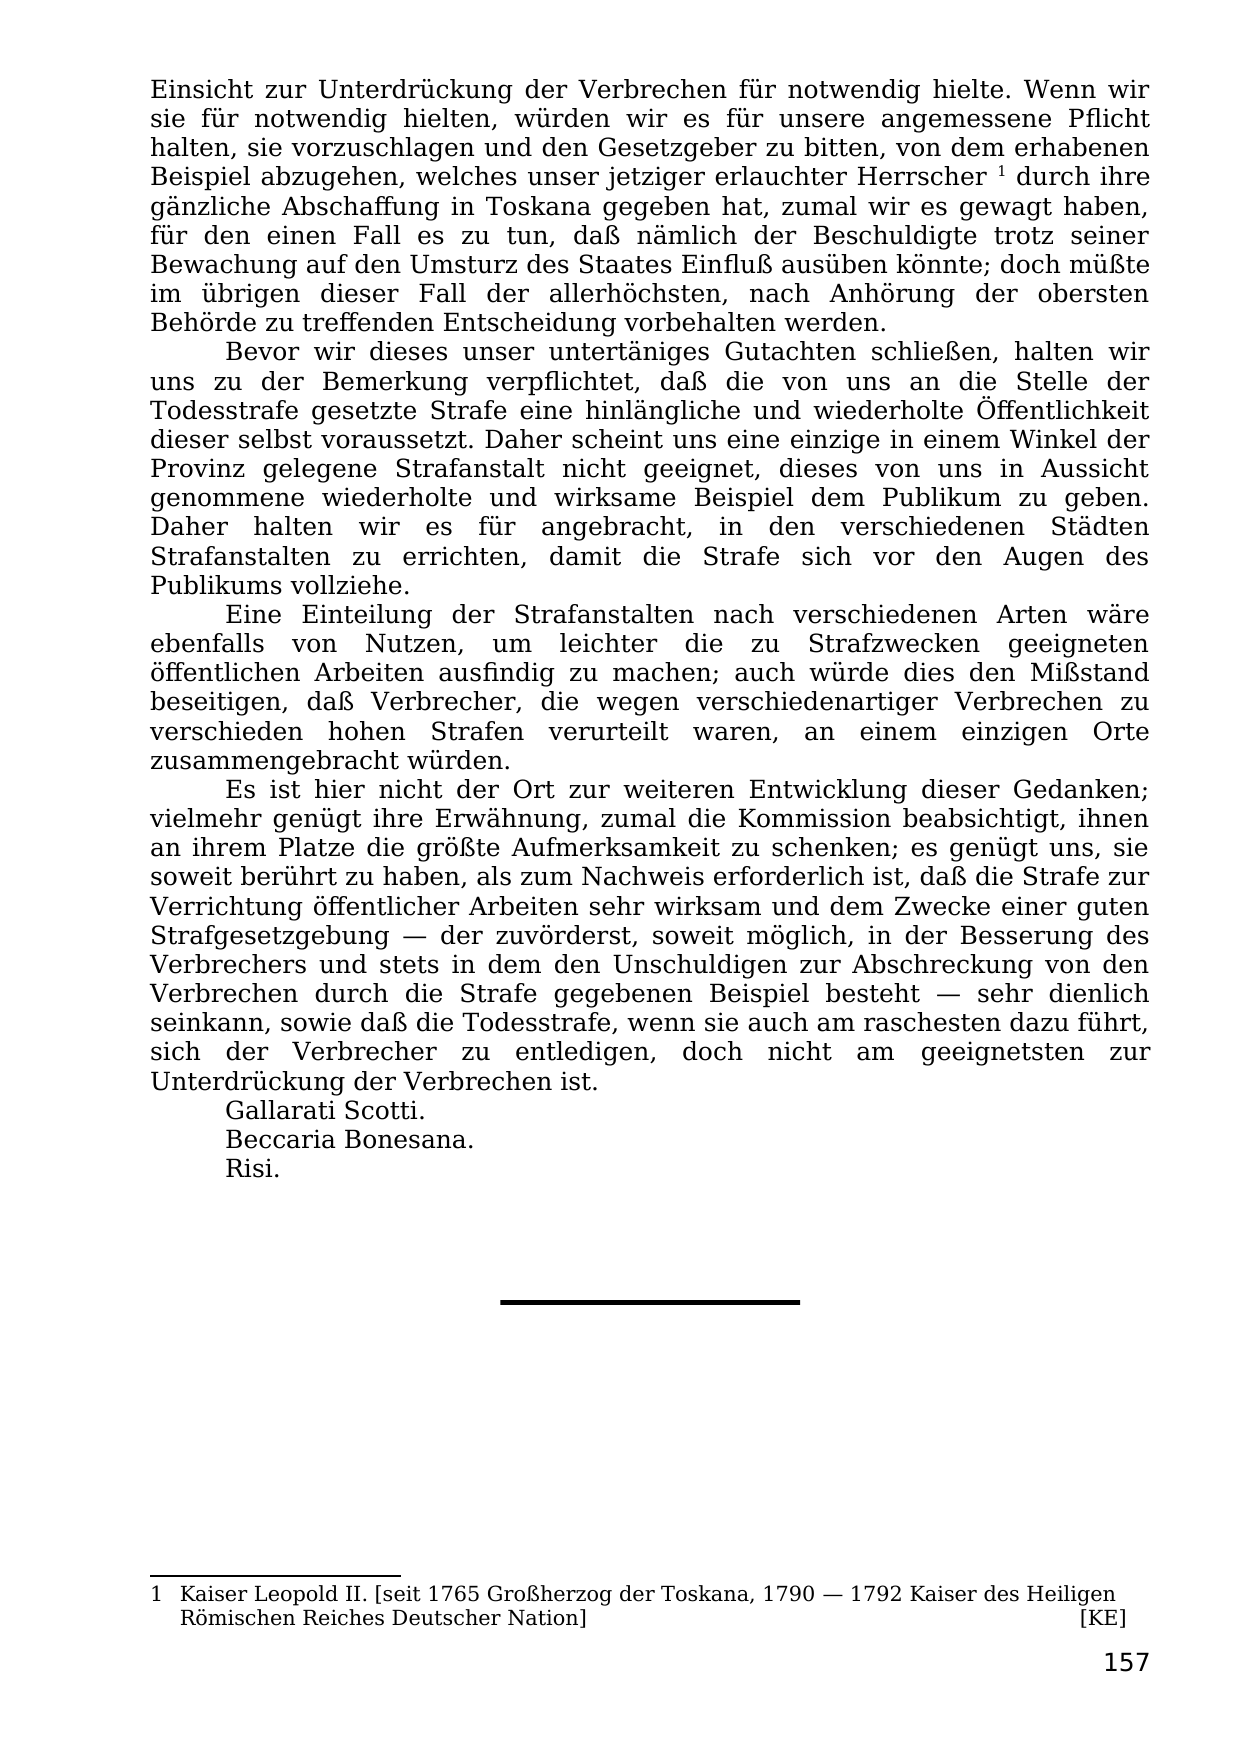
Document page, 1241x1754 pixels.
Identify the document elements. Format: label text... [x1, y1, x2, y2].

text Eine Einteilung der Strafanstalten nach verschiedenen Arten wäre ebenfalls von Nutzen, um leichter die zu Strafzwecken geeigneten öffentlichen Arbeiten ausﬁndig zu machen; auch würde dies den Mißstand beseitigen, daß Verbrecher, die wegen verschiedenartiger Verbrechen zu verschieden hohen Strafen verurteilt waren, an einem einzigen Orte zusammengebracht würden. [150, 600, 1151, 775]
text Beccaria Bonesana. [150, 1125, 1151, 1154]
text Bevor wir dieses unser untertäniges Gutachten schließen, halten wir uns zu der Bemerkung verpﬂichtet, daß die von uns an die Stelle der Todesstrafe gesetzte Strafe eine hinlängliche und wiederholte Öffentlichkeit dieser selbst voraussetzt. Daher scheint uns eine einzige in einem Winkel der Provinz gelegene Strafanstalt nicht geeignet, dieses von uns in Aussicht genommene wiederholte und wirksame Beispiel dem Publikum zu geben. Daher halten wir es für angebracht, in den verschiedenen Städten Strafanstalten zu errichten, damit die Strafe sich vor den Augen des Publikums vollziehe. [150, 337, 1151, 600]
text Risi. [150, 1154, 1151, 1183]
text Einsicht zur Unterdrückung der Verbrechen für notwendig hielte. Wenn wir sie für notwendig hielten, würden wir es für unsere angemessene Pﬂicht halten, sie vorzuschlagen und den Gesetzgeber zu bitten, von dem erhabenen Beispiel abzugehen, welches unser jetziger erlauchter Herrscher durch ihre gänzliche Abschaffung in Toskana gegeben hat, zumal wir es gewagt haben, für den einen Fall es zu tun, daß nämlich der Beschuldigte trotz seiner Bewachung auf den Umsturz des Staates Einﬂuß ausüben könnte; doch müßte im übrigen dieser Fall der allerhöchsten, nach Anhörung der obersten Behörde zu treffenden Entscheidung vorbehalten werden. [150, 75, 1151, 337]
text Kaiser Leopold II. [seit 1765 Großherzog der Toskana, 1790 — 1792 Kaiser des Heiligen Römischen Reiches Deutscher Nation] [KE] [150, 1582, 1151, 1631]
text Es ist hier nicht der Ort zur weiteren Entwicklung dieser Gedanken; vielmehr genügt ihre Erwähnung, zumal die Kommission beabsichtigt, ihnen an ihrem Platze die größte Aufmerksamkeit zu schenken; es genügt uns, sie soweit berührt zu haben, als zum Nachweis erforderlich ist, daß die Strafe zur Verrichtung öffentlicher Arbeiten sehr wirksam und dem Zwecke einer guten Strafgesetzgebung — der zuvörderst, soweit möglich, in der Besserung des Verbrechers und stets in dem den Unschuldigen zur Abschreckung von den Verbrechen durch die Strafe gegebenen Beispiel besteht — sehr dienlich seinkann, sowie daß die Todesstrafe, wenn sie auch am raschesten dazu führt, sich der Verbrecher zu entledigen, doch nicht am geeignetsten zur Unterdrückung der Verbrechen ist. [150, 775, 1151, 1096]
text Gallarati Scotti. [150, 1096, 1151, 1125]
picture [500, 1300, 801, 1305]
